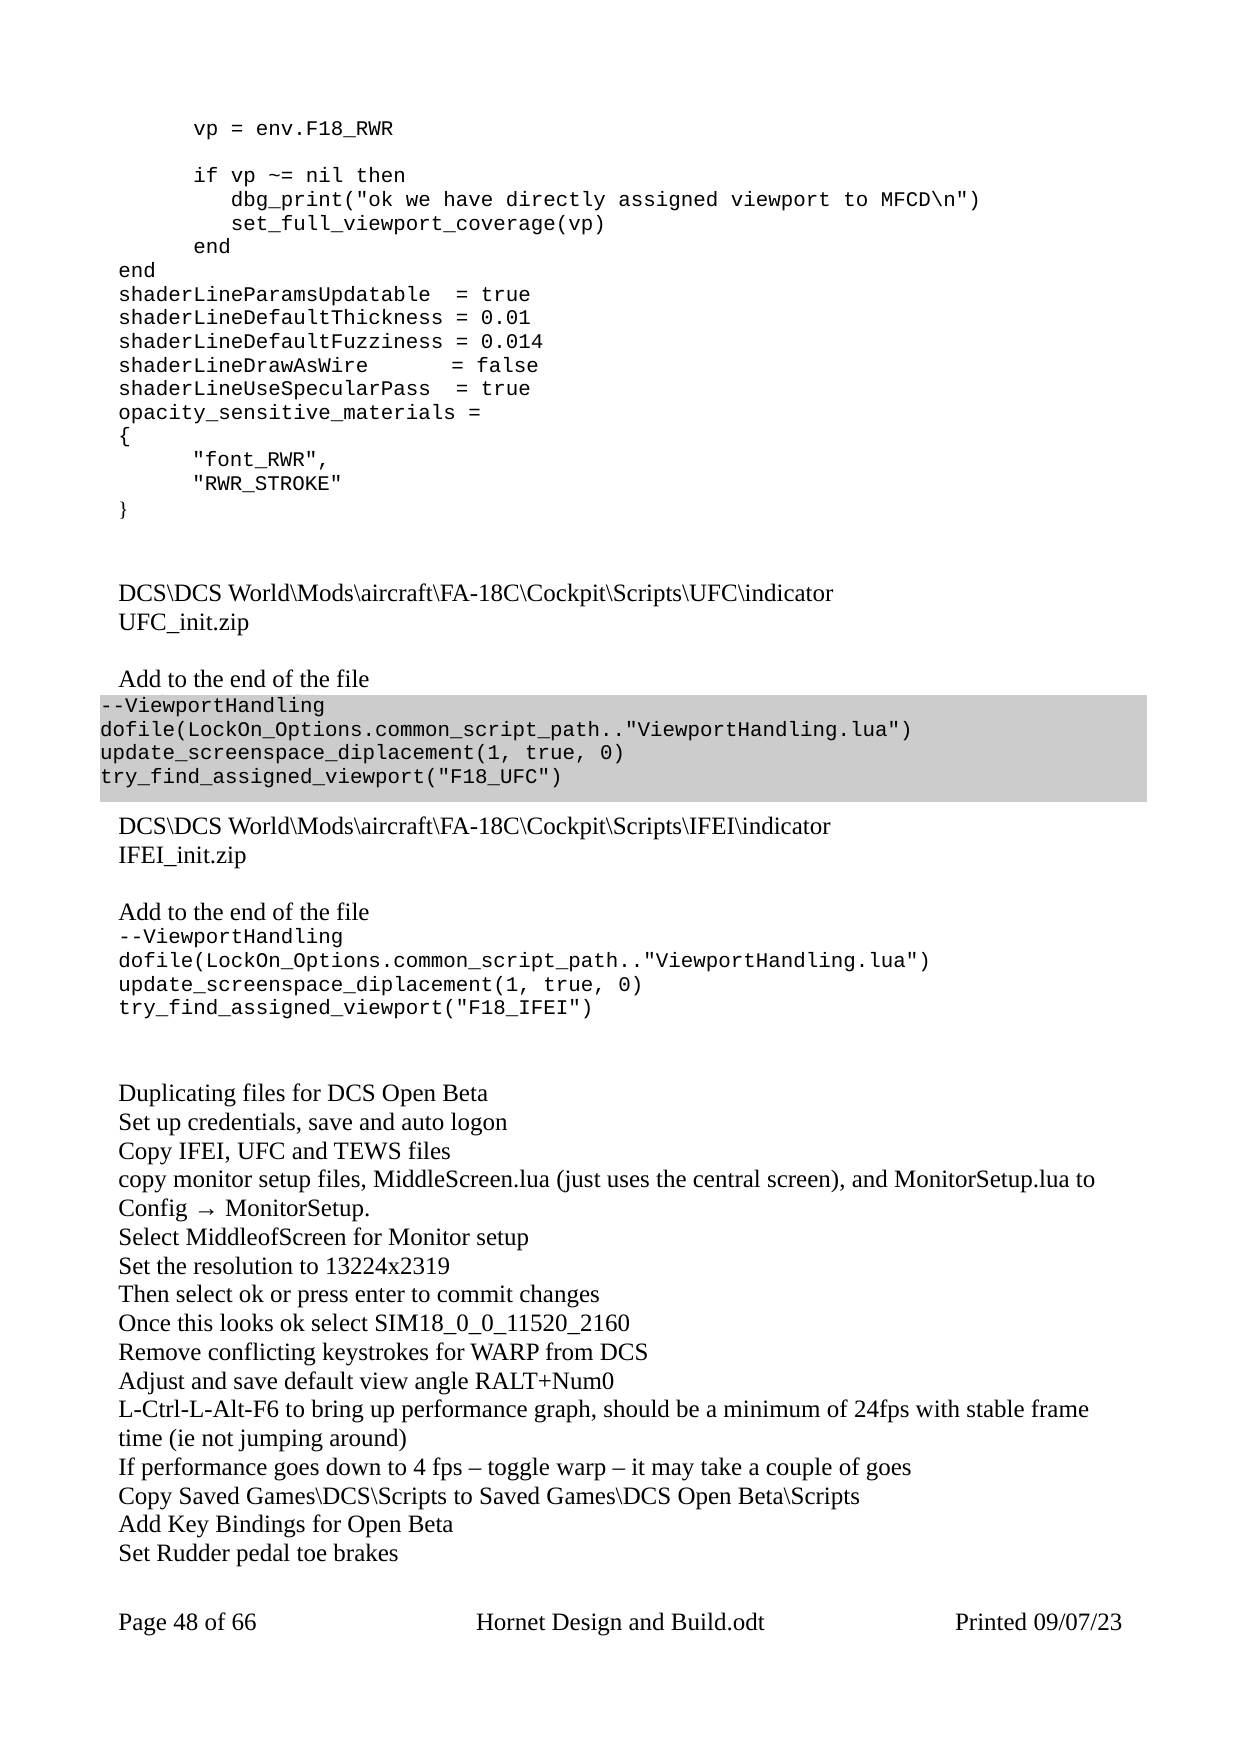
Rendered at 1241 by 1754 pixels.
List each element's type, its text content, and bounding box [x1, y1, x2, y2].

text L-Ctrl-L-Alt-F6 to bring up performance graph, should be a minimum of 24fps with stable frame time (ie not jumping around) [118, 1394, 1122, 1452]
text shaderLineDefaultThickness = 0.01 [118, 307, 1122, 331]
text { [118, 426, 1122, 449]
text DCS\DCS World\Mods\aircraft\FA-18C\Cockpit\Scripts\UFC\indicator [118, 578, 1122, 607]
text --ViewportHandling [118, 926, 1122, 950]
text copy monitor setup files, MiddleScreen.lua (just uses the central screen), and MonitorSetup.lua to Config → MonitorSetup. [118, 1164, 1122, 1222]
text end [118, 236, 1122, 260]
text Then select ok or press enter to commit changes [118, 1279, 1122, 1308]
text update_screenspace_diplacement(1, true, 0) [118, 973, 1122, 997]
text UFC_init.zip [118, 607, 1122, 636]
text shaderLineParamsUpdatable = true [118, 284, 1122, 307]
text shaderLineDefaultFuzziness = 0.014 [118, 331, 1122, 354]
text "RWR_STROKE" [118, 473, 1122, 496]
text Copy IFEI, UFC and TEWS files [118, 1136, 1122, 1164]
text vp = env.F18_RWR [118, 118, 1122, 142]
text Add to the end of the file [118, 664, 1122, 693]
text try_find_assigned_viewport("F18_IFEI") [118, 997, 1122, 1021]
text "font_RWR", [118, 449, 1122, 473]
text end [118, 260, 1122, 284]
text IFEI_init.zip [118, 840, 1122, 869]
text Adjust and save default view angle RALT+Num0 [118, 1366, 1122, 1394]
text Set up credentials, save and auto logon [118, 1107, 1122, 1136]
text Set Rudder pedal toe brakes [118, 1538, 1122, 1567]
text Once this looks ok select SIM18_0_0_11520_2160 [118, 1308, 1122, 1337]
text Set the resolution to 13224x2319 [118, 1251, 1122, 1279]
text opacity_sensitive_materials = [118, 402, 1122, 426]
text set_full_viewport_coverage(vp) [118, 213, 1122, 236]
text If performance goes down to 4 fps – toggle warp – it may take a couple of goes [118, 1452, 1122, 1481]
text Add Key Bindings for Open Beta [118, 1509, 1122, 1538]
text Add to the end of the file [118, 897, 1122, 926]
text shaderLineDrawAsWire = false [118, 354, 1122, 378]
text dofile(LockOn_Options.common_script_path.."ViewportHandling.lua") [118, 950, 1122, 973]
text shaderLineUseSpecularPass = true [118, 378, 1122, 402]
text Duplicating files for DCS Open Beta [118, 1078, 1122, 1107]
text Remove conflicting keystrokes for WARP from DCS [118, 1337, 1122, 1366]
text Select MiddleofScreen for Monitor setup [118, 1222, 1122, 1251]
text } [118, 496, 1122, 521]
text if vp ~= nil then [118, 165, 1122, 189]
text DCS\DCS World\Mods\aircraft\FA-18C\Cockpit\Scripts\IFEI\indicator [118, 811, 1122, 840]
text dbg_print("ok we have directly assigned viewport to MFCD\n") [118, 189, 1122, 213]
text Copy Saved Games\DCS\Scripts to Saved Games\DCS Open Beta\Scripts [118, 1481, 1122, 1509]
